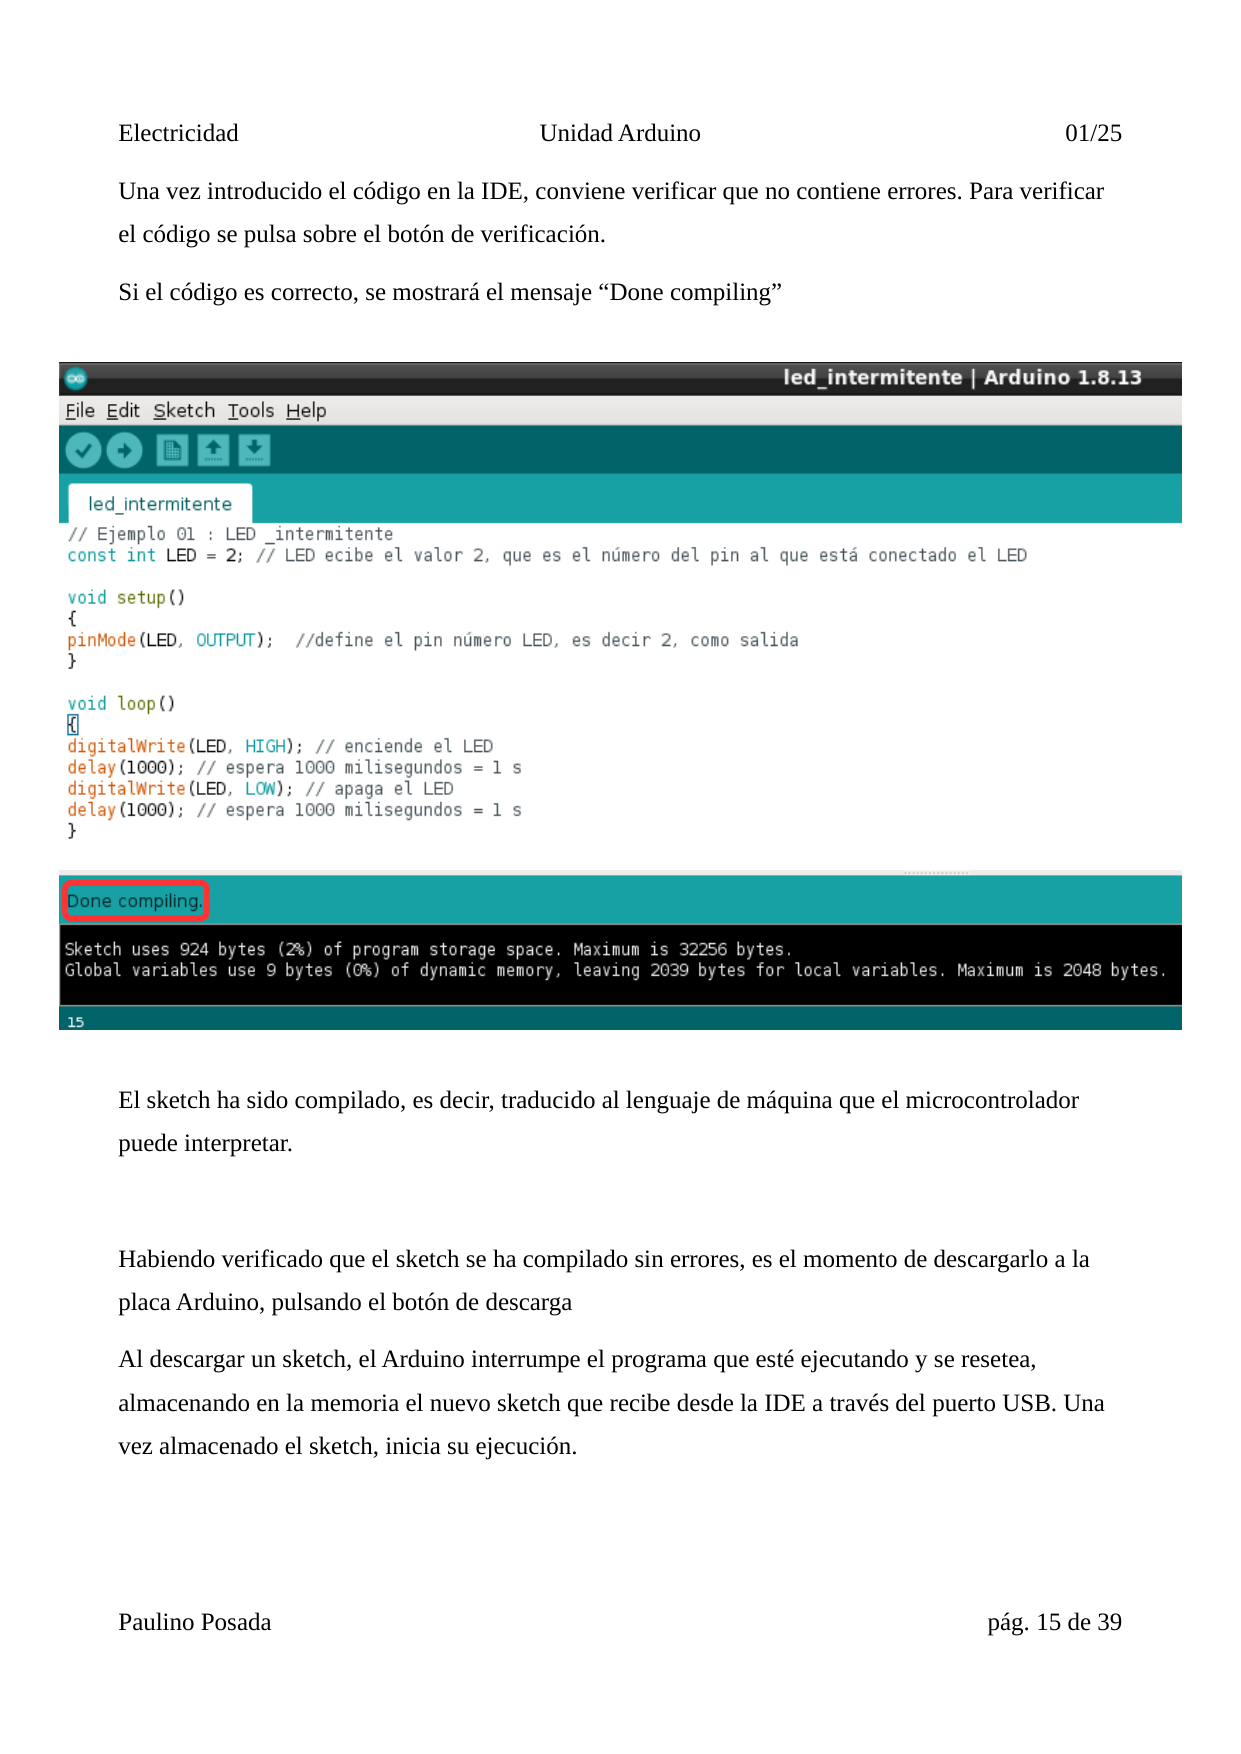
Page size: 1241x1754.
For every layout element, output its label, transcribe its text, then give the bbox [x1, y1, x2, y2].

picture [59, 870, 1182, 1030]
text Una vez introducido el código en la IDE, conviene verificar que no contiene errores. Para verificar el código se pulsa sobre el botón de verificación. [118, 176, 1122, 248]
text El sketch ha sido compilado, es decir, traducido al lenguaje de máquina que el microcontrolador puede interpretar. [118, 1085, 1122, 1157]
text Habiendo verificado que el sketch se ha compilado sin errores, es el momento de descargarlo a la placa Arduino, pulsando el botón de descarga [118, 1244, 1122, 1316]
text Al descargar un sketch, el Arduino interrumpe el programa que esté ejecutando y se resetea, almacenando en la memoria el nuevo sketch que recibe desde la IDE a través del puerto USB. Una vez almacenado el sketch, inicia su ejecución. [118, 1344, 1122, 1459]
picture [59, 362, 1182, 860]
text Si el código es correcto, se mostrará el mensaje “Done compiling” [118, 277, 1122, 306]
